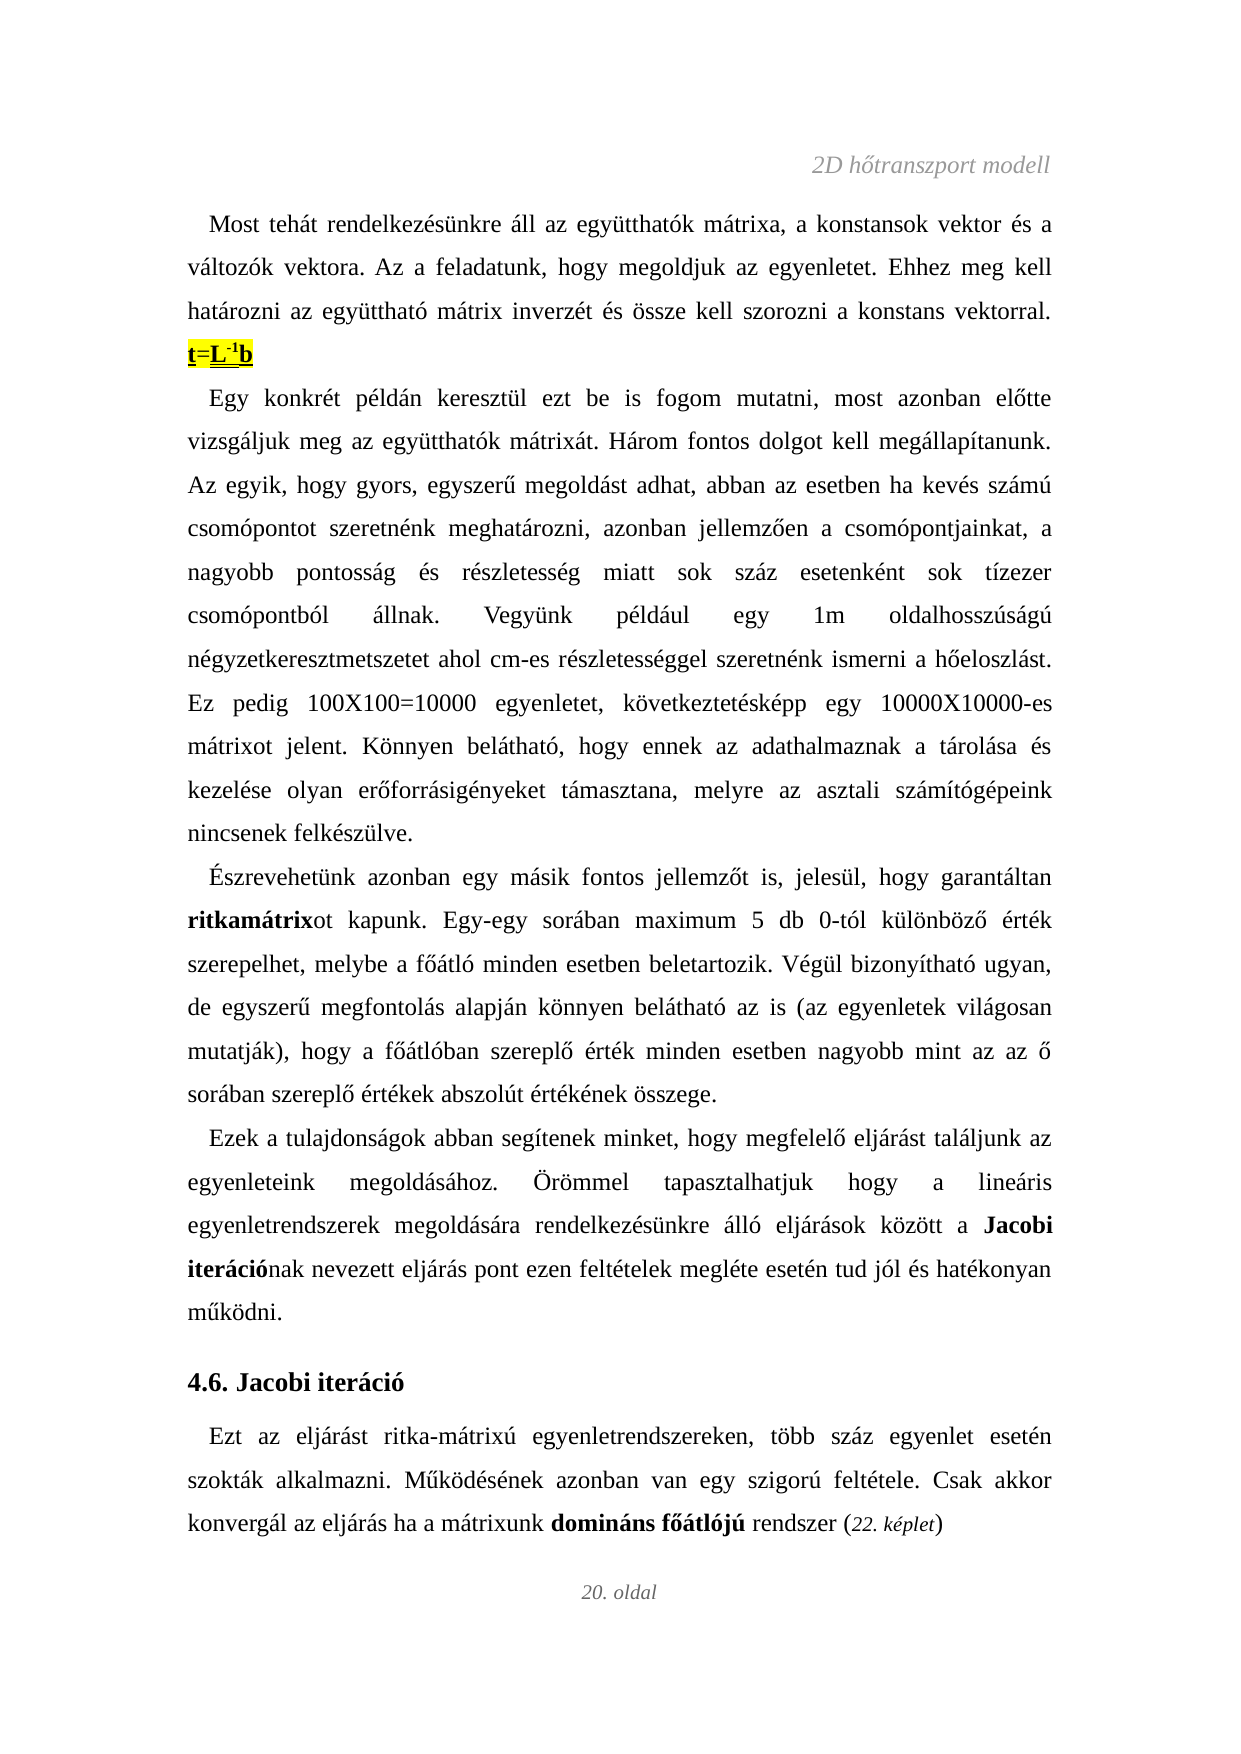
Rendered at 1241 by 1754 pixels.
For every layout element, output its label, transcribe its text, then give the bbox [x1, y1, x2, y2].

text Most tehát rendelkezésünkre áll az együtthatók mátrixa, a konstansok vektor és a változók vektora. Az a feladatunk, hogy megoldjuk az egyenletet. Ehhez meg kell határozni az együttható mátrix inverzét és össze kell szorozni a konstans vektorral. t=L-1b [187, 208, 1053, 368]
text Egy konkrét példán keresztül ezt be is fogom mutatni, most azonban előtte vizsgáljuk meg az együtthatók mátrixát. Három fontos dolgot kell megállapítanunk. Az egyik, hogy gyors, egyszerű megoldást adhat, abban az esetben ha kevés számú csomópontot szeretnénk meghatározni, azonban jellemzően a csomópontjainkat, a nagyobb pontosság és részletesség miatt sok száz esetenként sok tízezer csomópontból állnak. Vegyünk például egy 1m oldalhosszúságú négyzetkeresztmetszetet ahol cm-es részletességgel szeretnénk ismerni a hőeloszlást. Ez pedig 100X100=10000 egyenletet, következtetésképp egy 10000X10000-es mátrixot jelent. Könnyen belátható, hogy ennek az adathalmaznak a tárolása és kezelése olyan erőforrásigényeket támasztana, melyre az asztali számítógépeink nincsenek felkészülve. [187, 383, 1053, 847]
text Ezt az eljárást ritka-mátrixú egyenletrendszereken, több száz egyenlet esetén szokták alkalmazni. Működésének azonban van egy szigorú feltétele. Csak akkor konvergál az eljárás ha a mátrixunk domináns főátlójú rendszer (22. képlet) [187, 1421, 1053, 1537]
subtitle Jacobi iteráció [187, 1366, 1053, 1397]
text Ezek a tulajdonságok abban segítenek minket, hogy megfelelő eljárást találjunk az egyenleteink megoldásához. Örömmel tapasztalhatjuk hogy a lineáris egyenletrendszerek megoldására rendelkezésünkre álló eljárások között a Jacobi iterációnak nevezett eljárás pont ezen feltételek megléte esetén tud jól és hatékonyan működni. [187, 1123, 1053, 1326]
text Észrevehetünk azonban egy másik fontos jellemzőt is, jelesül, hogy garantáltan ritkamátrixot kapunk. Egy-egy sorában maximum 5 db 0-tól különböző érték szerepelhet, melybe a főátló minden esetben beletartozik. Végül bizonyítható ugyan, de egyszerű megfontolás alapján könnyen belátható az is (az egyenletek világosan mutatják), hogy a főátlóban szereplő érték minden esetben nagyobb mint az az ő sorában szereplő értékek abszolút értékének összege. [187, 862, 1053, 1108]
